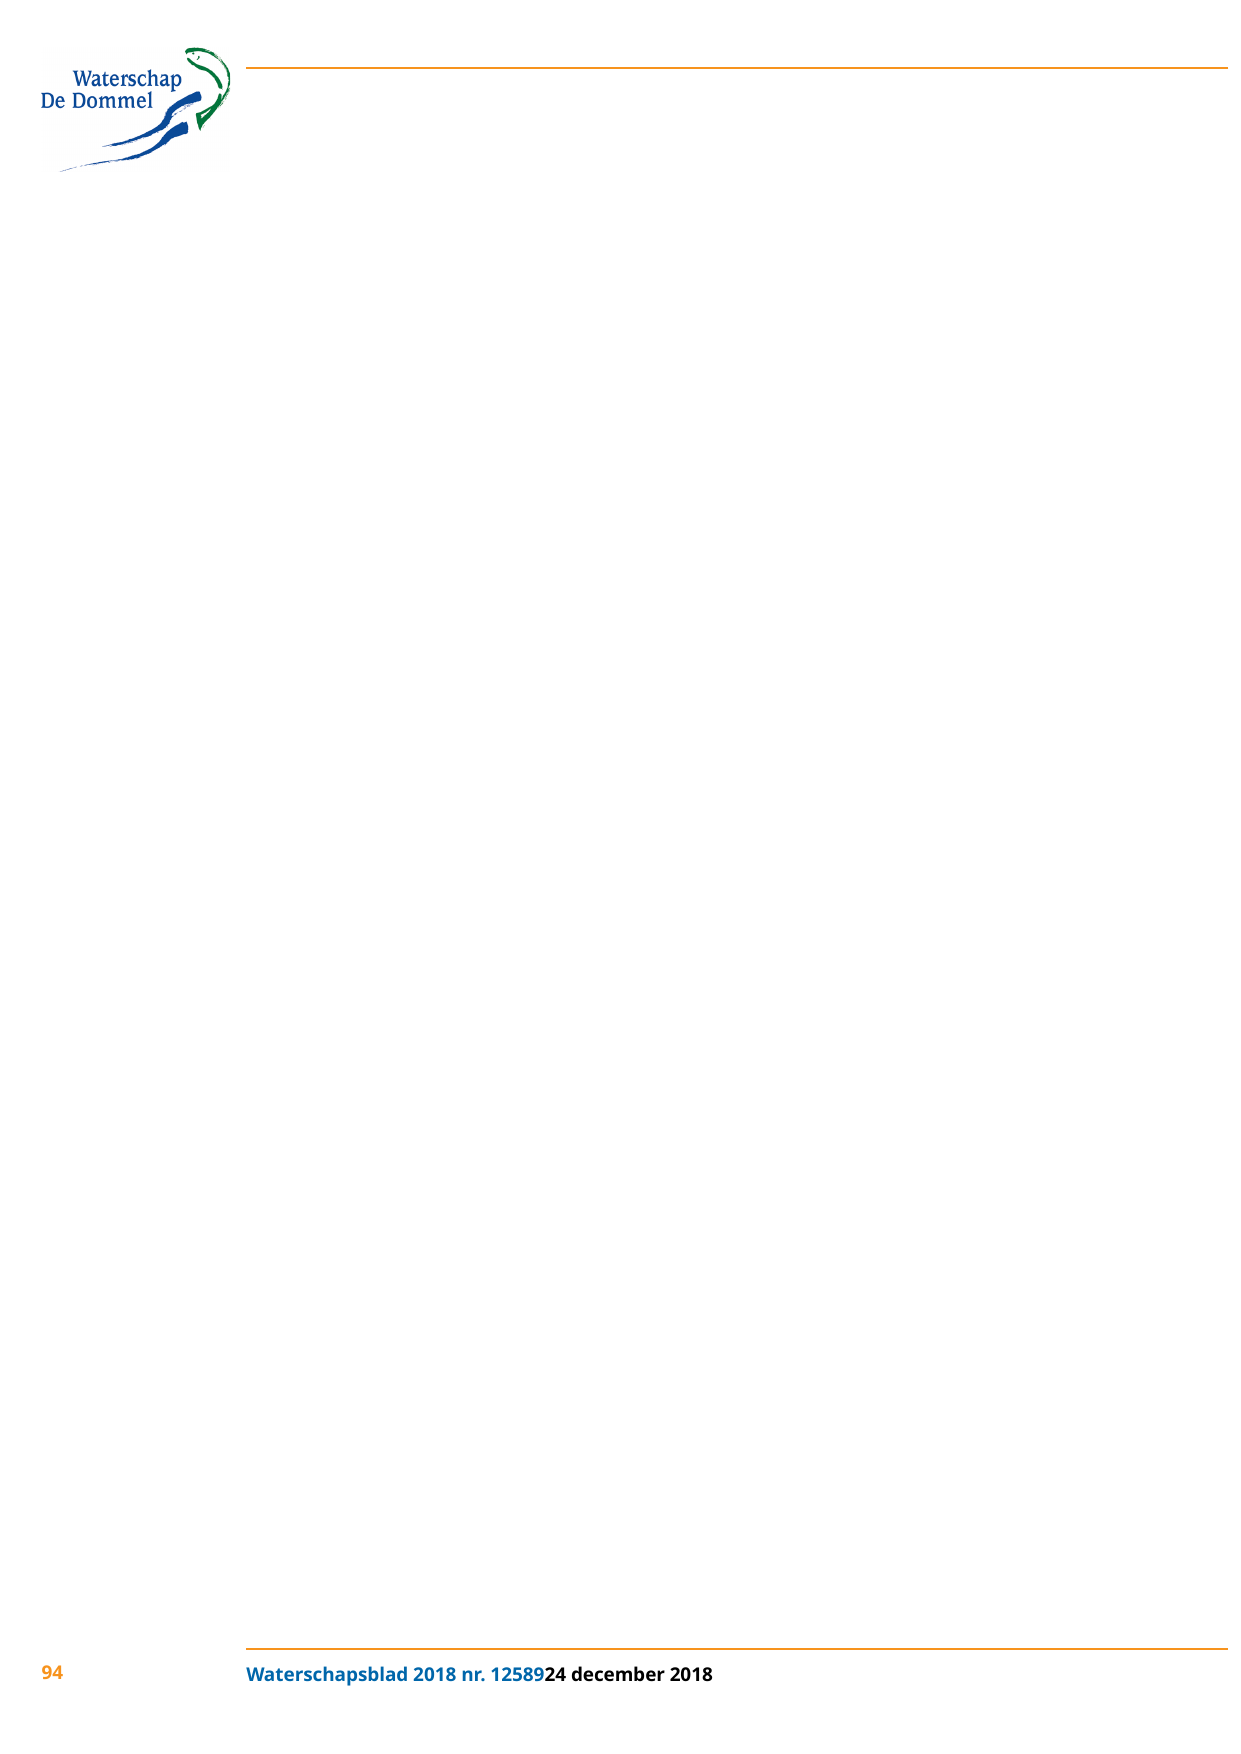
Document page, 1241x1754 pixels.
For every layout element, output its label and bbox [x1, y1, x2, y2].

picture [41, 47, 231, 172]
